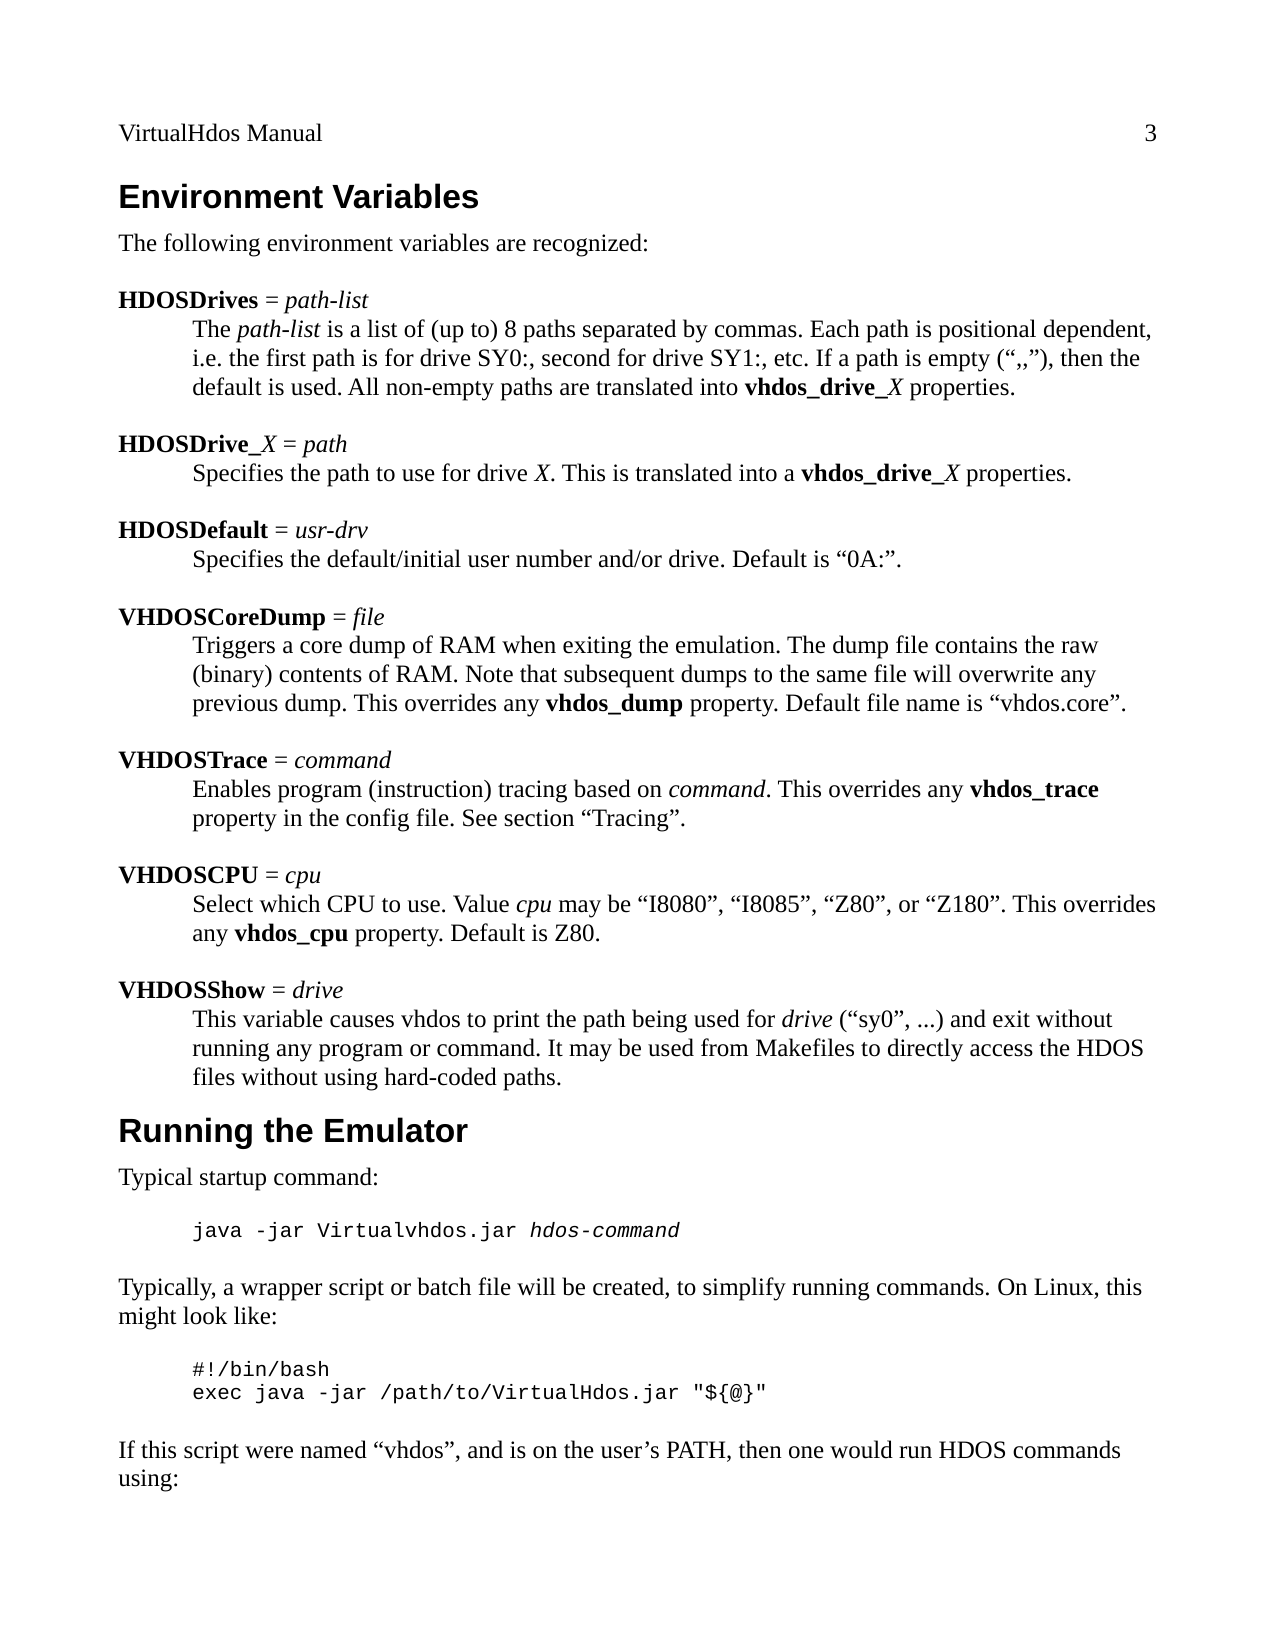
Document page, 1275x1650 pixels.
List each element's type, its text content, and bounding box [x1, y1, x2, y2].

text The path-list is a list of (up to) 8 paths separated by commas. Each path is positional dependent, i.e. the first path is for drive SY0:, second for drive SY1:, etc. If a path is empty (“,,”), then the default is used. All non-empty paths are translated into vhdos_drive_X properties. [192, 314, 1157, 401]
text The following environment variables are recognized: [118, 228, 1157, 257]
text HDOSDrives = path-list [118, 286, 1157, 314]
subtitle Environment Variables [118, 177, 1157, 216]
text Typical startup command: [118, 1162, 1157, 1191]
text This variable causes vhdos to print the path being used for drive (“sy0”, ...) and exit without running any program or command. It may be used from Makefiles to directly access the HDOS files without using hard-coded paths. [192, 1004, 1157, 1091]
text #!/bin/bash [192, 1359, 1157, 1382]
text VHDOSShow = drive [118, 976, 1157, 1004]
text Triggers a core dump of RAM when exiting the emulation. The dump file contains the raw (binary) contents of RAM. Note that subsequent dumps to the same file will overwrite any previous dump. This overrides any vhdos_dump property. Default file name is “vhdos.core”. [192, 631, 1157, 717]
text VHDOSCPU = cpu [118, 861, 1157, 889]
text Specifies the default/initial user number and/or drive. Default is “0A:”. [192, 544, 1157, 573]
text If this script were named “vhdos”, and is on the user’s PATH, then one would run HDOS commands using: [118, 1435, 1157, 1492]
text HDOSDefault = usr-drv [118, 516, 1157, 544]
text HDOSDrive_X = path [118, 429, 1157, 458]
text Specifies the path to use for drive X. This is translated into a vhdos_drive_X properties. [192, 458, 1157, 487]
text Typically, a wrapper script or batch file will be created, to simplify running commands. On Linux, this might look like: [118, 1272, 1157, 1330]
text java -jar Virtualvhdos.jar hdos-command [192, 1220, 1157, 1244]
text VHDOSCoreDump = file [118, 602, 1157, 631]
text exec java -jar /path/to/VirtualHdos.jar "${@}" [192, 1382, 1157, 1406]
text Enables program (instruction) tracing based on command. This overrides any vhdos_trace property in the config file. See section “Tracing”. [192, 774, 1157, 832]
text Select which CPU to use. Value cpu may be “I8080”, “I8085”, “Z80”, or “Z180”. This overrides any vhdos_cpu property. Default is Z80. [192, 889, 1157, 947]
subtitle Running the Emulator [118, 1111, 1157, 1150]
text VHDOSTrace = command [118, 746, 1157, 774]
